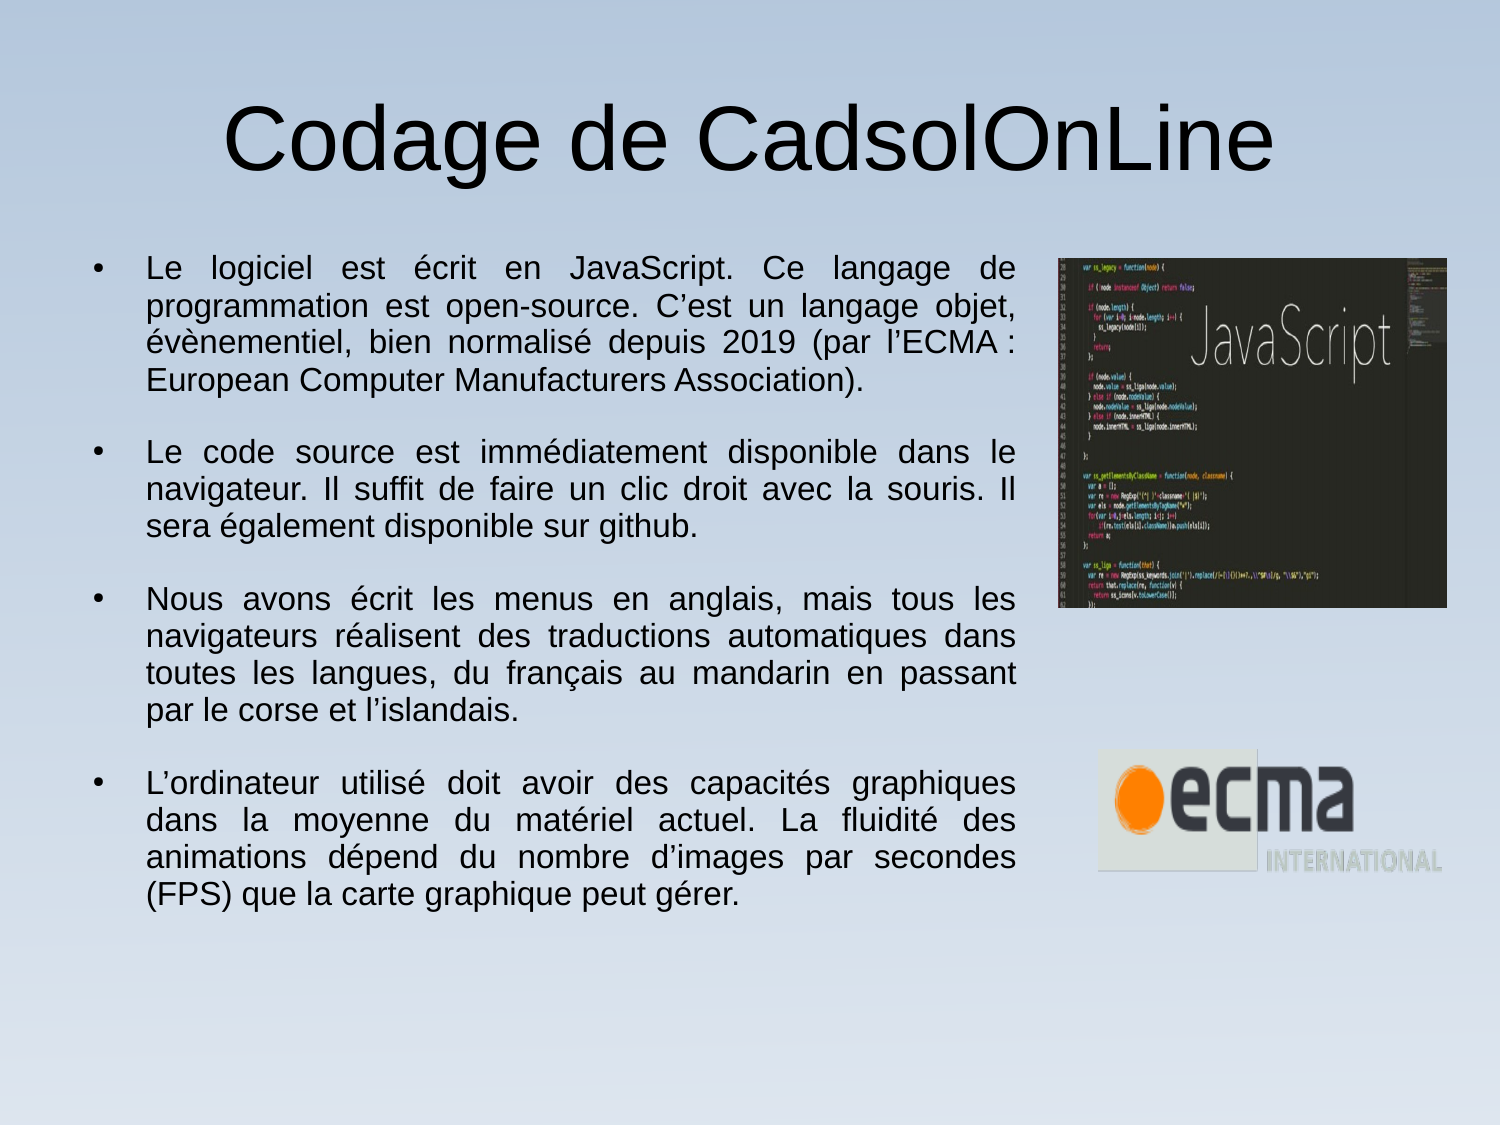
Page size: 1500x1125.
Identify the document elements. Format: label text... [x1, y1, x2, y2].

picture [1058, 258, 1447, 608]
list Le logiciel est écrit en JavaScript. Ce langage de programmation est open-source. C’est un langage objet, évènementiel, bien normalisé depuis 2019 (par l’ECMA : European Computer Manufacturers Association). Le code source est immédiatement disponible dans le navigateur. Il suffit de faire un clic droit avec la souris. Il sera également disponible sur github. Nous avons écrit les menus en anglais, mais tous les navigateurs réalisent des traductions automatiques dans toutes les langues, du français au mandarin en passant par le corse et l’islandais. L’ordinateur utilisé doit avoir des capacités graphiques dans la moyenne du matériel actuel. La fluidité des animations dépend du nombre d’images par secondes (FPS) que la carte graphique peut gérer. [75, 249, 1018, 1072]
picture [1098, 749, 1442, 873]
title Codage de CadsolOnLine [75, 44, 1425, 233]
